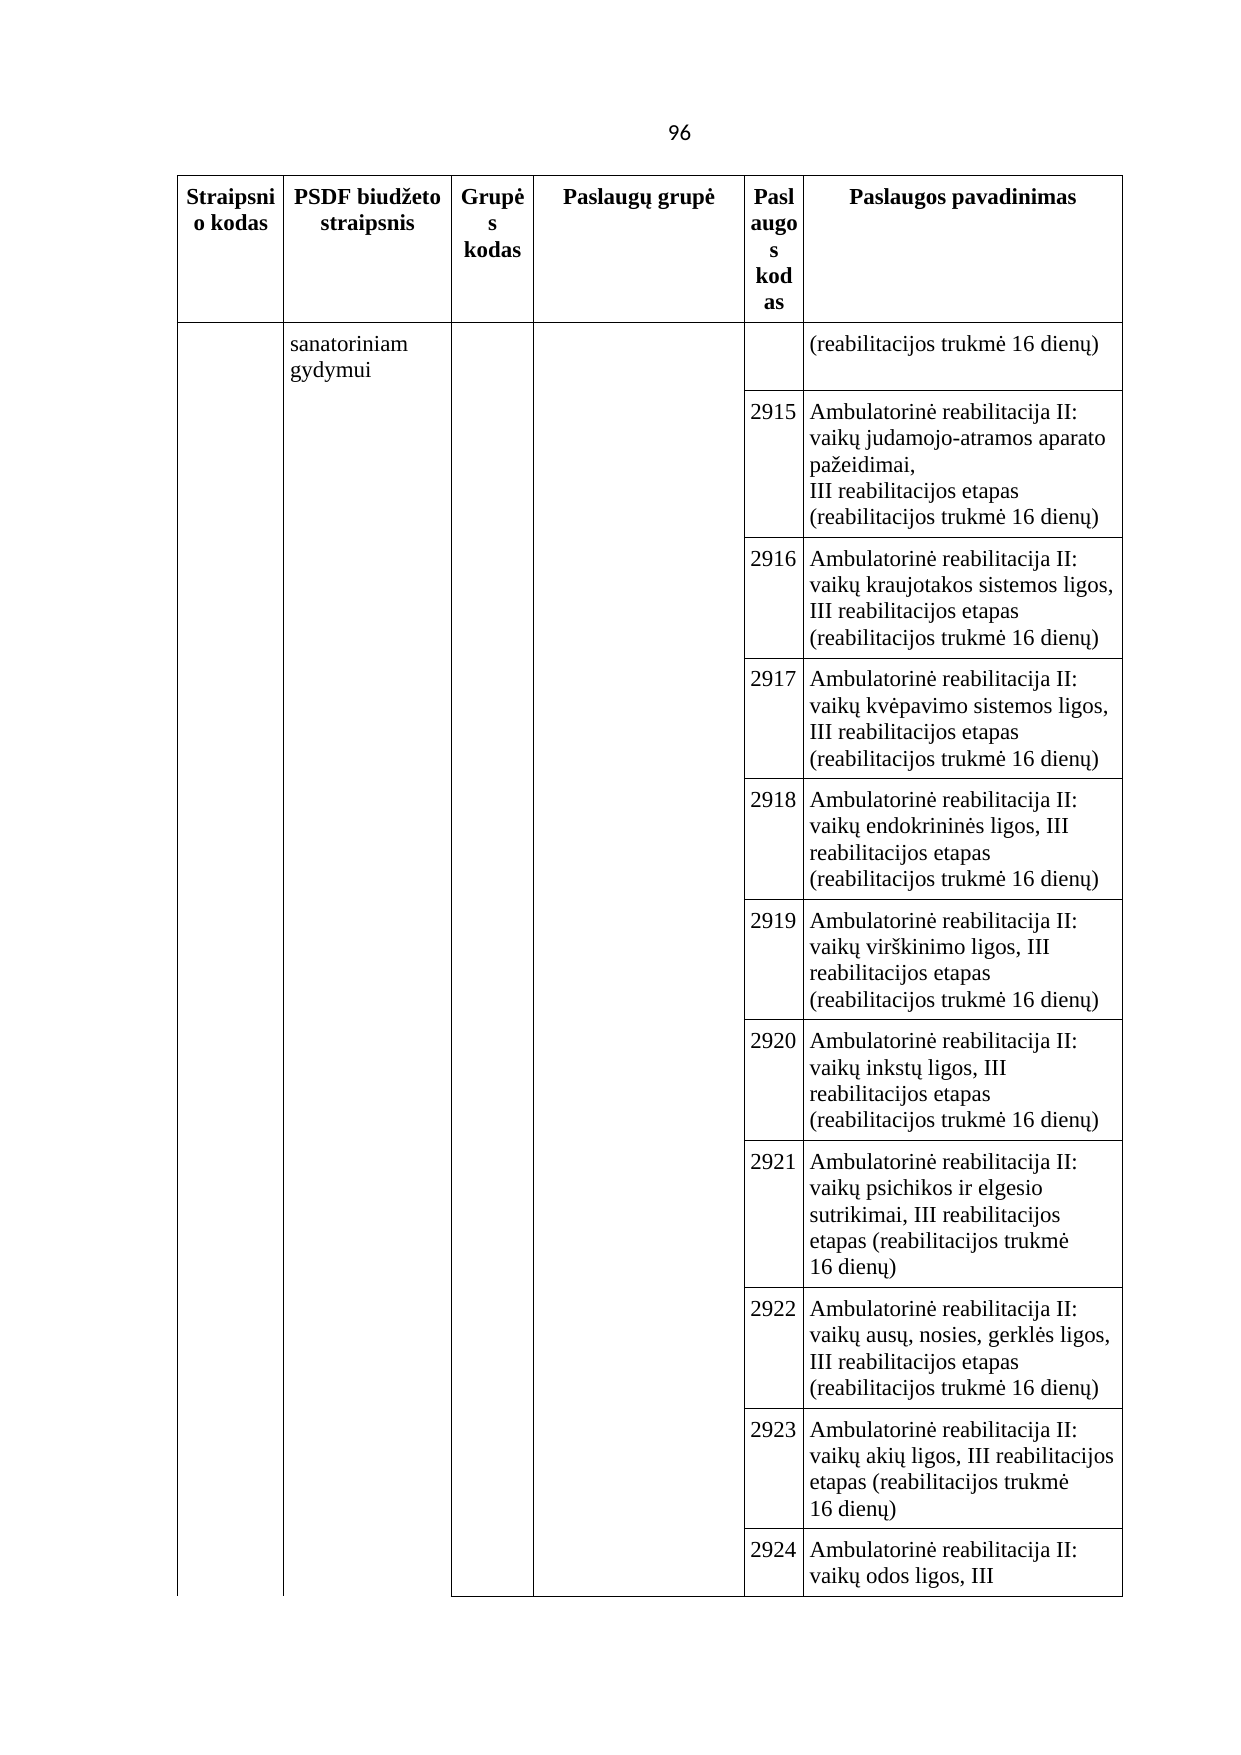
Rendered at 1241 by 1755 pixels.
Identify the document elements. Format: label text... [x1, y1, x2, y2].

table_cell [178, 537, 283, 657]
table_cell 2919 [745, 900, 803, 1019]
table_cell [178, 1287, 283, 1407]
table_cell [534, 390, 744, 537]
table_cell [178, 658, 283, 778]
table_cell [178, 390, 283, 537]
table_cell [534, 1287, 744, 1407]
table_cell Ambulatorinė reabilitacija II: vaikų psichikos ir elgesio sutrikimai, III reabilitacijos etapas (reabilitacijos trukmė 16 dienų) [804, 1141, 1122, 1287]
table_header Straipsnio kodas [178, 176, 283, 322]
table_cell Ambulatorinė reabilitacija II: vaikų inkstų ligos, III reabilitacijos etapas (reabilitacijos trukmė 16 dienų) [804, 1020, 1122, 1140]
table_cell [284, 778, 451, 899]
table_cell 2921 [745, 1141, 803, 1287]
table_cell [534, 1408, 744, 1528]
table_cell [178, 1408, 283, 1528]
table_cell [178, 1528, 283, 1596]
table_cell [534, 1140, 744, 1287]
table_cell [534, 778, 744, 899]
table_cell [452, 1140, 533, 1287]
table_cell [178, 323, 283, 390]
table_cell 2923 [745, 1409, 803, 1528]
table_cell Ambulatorinė reabilitacija II: vaikų ausų, nosies, gerklės ligos, III reabilitacijos etapas (reabilitacijos trukmė 16 dienų) [804, 1288, 1122, 1407]
table_cell [178, 1140, 283, 1287]
table_cell Ambulatorinė reabilitacija II: vaikų judamojo-atramos aparato pažeidimai, III reabilitacijos etapas (reabilitacijos trukmė 16 dienų) [804, 391, 1122, 537]
table_cell 2920 [745, 1020, 803, 1140]
table_cell [452, 323, 533, 390]
table_cell Ambulatorinė reabilitacija II: vaikų akių ligos, III reabilitacijos etapas (reabilitacijos trukmė 16 dienų) [804, 1409, 1122, 1528]
table_header Grupės kodas [452, 176, 533, 322]
table_cell Ambulatorinė reabilitacija II: vaikų kvėpavimo sistemos ligos, III reabilitacijos etapas (reabilitacijos trukmė 16 dienų) [804, 659, 1122, 778]
table_cell [534, 1528, 744, 1596]
table_cell Ambulatorinė reabilitacija II: vaikų endokrininės ligos, III reabilitacijos etapas (reabilitacijos trukmė 16 dienų) [804, 779, 1122, 899]
table_cell 2922 [745, 1288, 803, 1407]
table_cell [745, 323, 803, 390]
table_cell [452, 1408, 533, 1528]
table_cell [284, 1408, 451, 1528]
table_cell 2915 [745, 391, 803, 537]
table_cell [284, 658, 451, 778]
table_cell [284, 1287, 451, 1407]
table_cell [452, 899, 533, 1019]
table_cell 2917 [745, 659, 803, 778]
table_header PSDF biudžeto straipsnis [284, 176, 451, 322]
table_cell [534, 537, 744, 657]
table_cell Ambulatorinė reabilitacija II: vaikų odos ligos, III [804, 1529, 1122, 1596]
table_cell [284, 390, 451, 537]
table_cell [534, 658, 744, 778]
table_cell 2924 [745, 1529, 803, 1596]
table_cell [452, 390, 533, 537]
table_header Paslaugų grupė [534, 176, 744, 322]
table_cell [452, 537, 533, 657]
table_cell [284, 1140, 451, 1287]
table_cell [534, 1019, 744, 1140]
table_cell [284, 1528, 451, 1596]
table_cell 2918 [745, 779, 803, 899]
table_cell [452, 658, 533, 778]
table_header Paslaugos kodas [745, 176, 803, 322]
table_cell [452, 1019, 533, 1140]
table_cell [178, 1019, 283, 1140]
table_cell sanatoriniam gydymui [284, 323, 451, 390]
table_cell [452, 1287, 533, 1407]
table_cell [284, 1019, 451, 1140]
table_cell [178, 899, 283, 1019]
table_cell [452, 778, 533, 899]
table_header Paslaugos pavadinimas [804, 176, 1122, 322]
table_cell Ambulatorinė reabilitacija II: vaikų kraujotakos sistemos ligos, III reabilitacijos etapas (reabilitacijos trukmė 16 dienų) [804, 538, 1122, 657]
table_cell Ambulatorinė reabilitacija II: vaikų virškinimo ligos, III reabilitacijos etapas (reabilitacijos trukmė 16 dienų) [804, 900, 1122, 1019]
table_cell [178, 778, 283, 899]
table_cell [284, 899, 451, 1019]
table_cell 2916 [745, 538, 803, 657]
table_cell (reabilitacijos trukmė 16 dienų) [804, 323, 1122, 390]
table_cell [534, 323, 744, 390]
table_cell [284, 537, 451, 657]
table_cell [452, 1528, 533, 1596]
table_cell [534, 899, 744, 1019]
